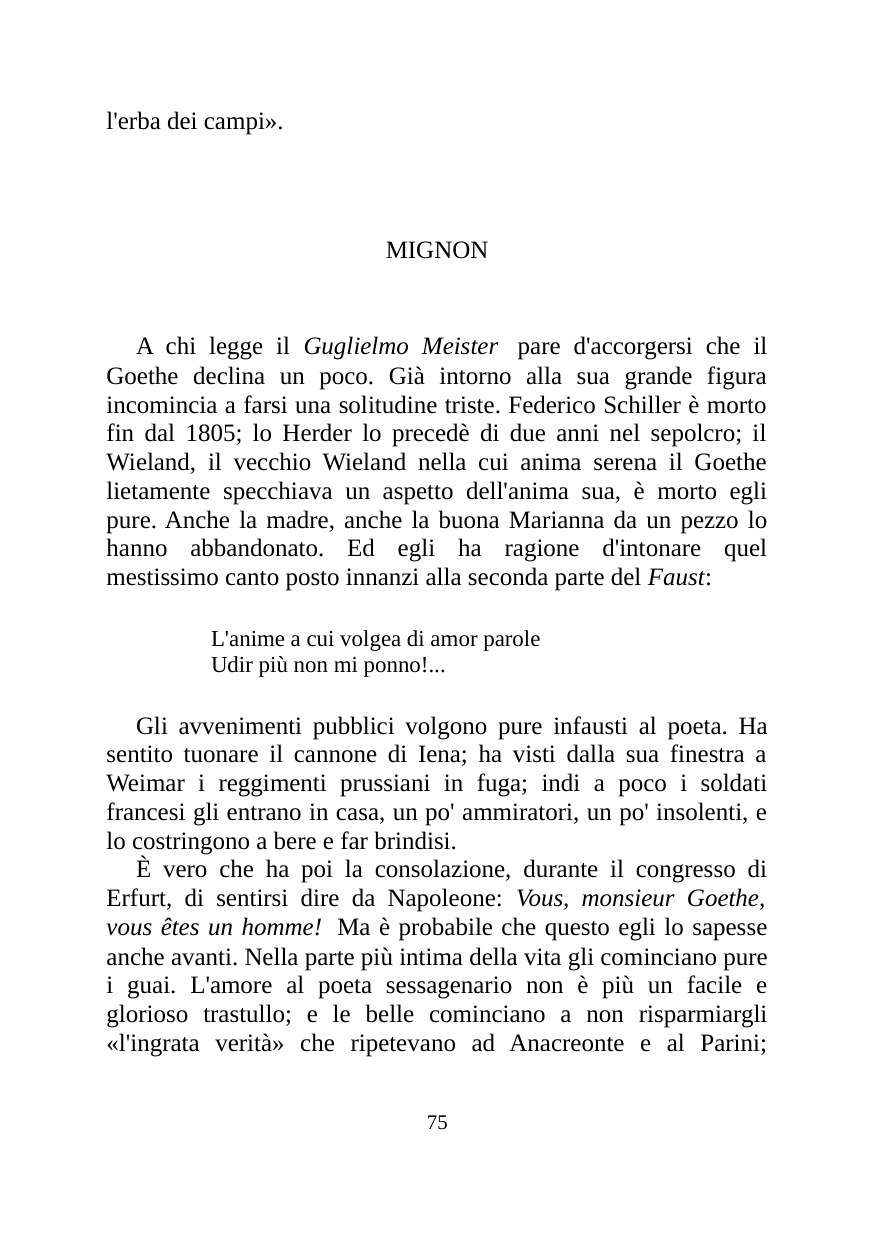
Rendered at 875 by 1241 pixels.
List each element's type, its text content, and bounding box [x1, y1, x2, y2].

text l'erba dei campi». [106, 106, 768, 135]
text Udir più non mi ponno!... [181, 651, 768, 677]
text A chi legge il Guglielmo Meister pare d'accorgersi che il Goethe declina un poco. Già intorno alla sua grande figura incomincia a farsi una solitudine triste. Federico Schiller è morto fin dal 1805; lo Herder lo precedè di due anni nel sepolcro; il Wieland, il vecchio Wieland nella cui anima serena il Goethe lietamente specchiava un aspetto dell'anima sua, è morto egli pure. Anche la madre, anche la buona Marianna da un pezzo lo hanno abbandonato. Ed egli ha ragione d'intonare quel mestissimo canto posto innanzi alla seconda parte del Faust: [106, 331, 768, 591]
text È vero che ha poi la consolazione, durante il congresso di Erfurt, di sentirsi dire da Napoleone: Vous, monsieur Goethe, vous êtes un homme! Ma è probabile che questo egli lo sapesse anche avanti. Nella parte più intima della vita gli cominciano pure i guai. L'amore al poeta sessagenario non è più un facile e glorioso trastullo; e le belle cominciano a non risparmiargli «l'ingrata verità» che ripetevano ad Anacreonte e al Parini; [106, 854, 768, 1057]
text Gli avvenimenti pubblici volgono pure infausti al poeta. Ha sentito tuonare il cannone di Iena; ha visti dalla sua finestra a Weimar i reggimenti prussiani in fuga; indi a poco i soldati francesi gli entrano in casa, un po' ammiratori, un po' insolenti, e lo costringono a bere e far brindisi. [106, 711, 768, 854]
text MIGNON [106, 236, 768, 264]
text L'anime a cui volgea di amor parole [181, 624, 768, 651]
